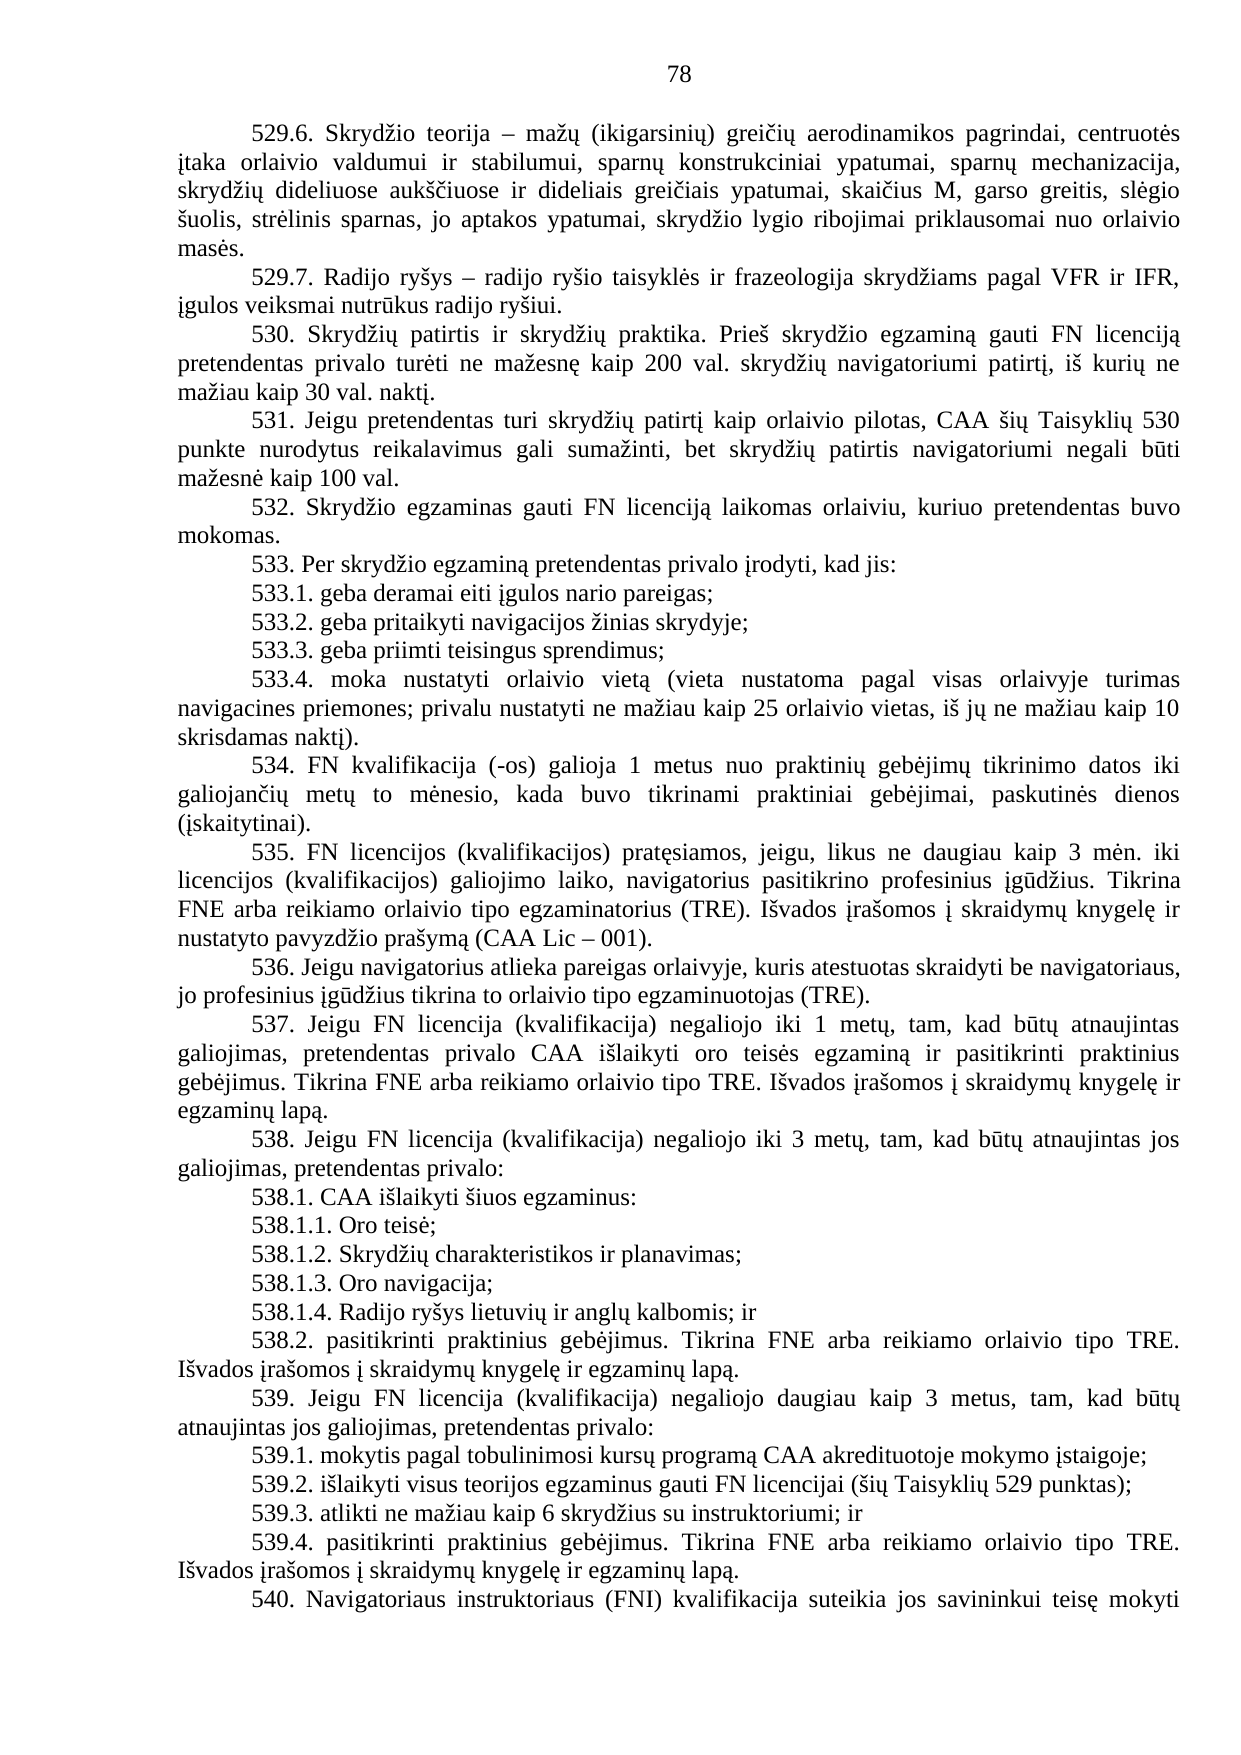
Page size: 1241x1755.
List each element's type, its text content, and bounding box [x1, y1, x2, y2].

text 538.2. pasitikrinti praktinius gebėjimus. Tikrina FNE arba reikiamo orlaivio tipo TRE. Išvados įrašomos į skraidymų knygelę ir egzaminų lapą. [177, 1326, 1181, 1383]
text 533.1. geba deramai eiti įgulos nario pareigas; [177, 578, 1181, 607]
text 540. Navigatoriaus instruktoriaus (FNI) kvalifikacija suteikia jos savininkui teisę mokyti [177, 1584, 1181, 1613]
text 537. Jeigu FN licencija (kvalifikacija) negaliojo iki 1 metų, tam, kad būtų atnaujintas galiojimas, pretendentas privalo CAA išlaikyti oro teisės egzaminą ir pasitikrinti praktinius gebėjimus. Tikrina FNE arba reikiamo orlaivio tipo TRE. Išvados įrašomos į skraidymų knygelę ir egzaminų lapą. [177, 1009, 1181, 1124]
text 533. Per skrydžio egzaminą pretendentas privalo įrodyti, kad jis: [177, 549, 1181, 578]
text 529.6. Skrydžio teorija – mažų (ikigarsinių) greičių aerodinamikos pagrindai, centruotės įtaka orlaivio valdumui ir stabilumui, sparnų konstrukciniai ypatumai, sparnų mechanizacija, skrydžių dideliuose aukščiuose ir dideliais greičiais ypatumai, skaičius M, garso greitis, slėgio šuolis, strėlinis sparnas, jo aptakos ypatumai, skrydžio lygio ribojimai priklausomai nuo orlaivio masės. [177, 118, 1181, 262]
text 532. Skrydžio egzaminas gauti FN licenciją laikomas orlaiviu, kuriuo pretendentas buvo mokomas. [177, 492, 1181, 549]
text 538.1.4. Radijo ryšys lietuvių ir anglų kalbomis; ir [177, 1297, 1181, 1326]
text 538.1. CAA išlaikyti šiuos egzaminus: [177, 1182, 1181, 1211]
text 539.1. mokytis pagal tobulinimosi kursų programą CAA akredituotoje mokymo įstaigoje; [177, 1441, 1181, 1469]
text 538.1.3. Oro navigacija; [177, 1268, 1181, 1297]
text 538.1.1. Oro teisė; [177, 1211, 1181, 1239]
text 538. Jeigu FN licencija (kvalifikacija) negaliojo iki 3 metų, tam, kad būtų atnaujintas jos galiojimas, pretendentas privalo: [177, 1124, 1181, 1182]
text 533.2. geba pritaikyti navigacijos žinias skrydyje; [177, 607, 1181, 636]
text 531. Jeigu pretendentas turi skrydžių patirtį kaip orlaivio pilotas, CAA šių Taisyklių 530 punkte nurodytus reikalavimus gali sumažinti, bet skrydžių patirtis navigatoriumi negali būti mažesnė kaip 100 val. [177, 406, 1181, 492]
text 535. FN licencijos (kvalifikacijos) pratęsiamos, jeigu, likus ne daugiau kaip 3 mėn. iki licencijos (kvalifikacijos) galiojimo laiko, navigatorius pasitikrino profesinius įgūdžius. Tikrina FNE arba reikiamo orlaivio tipo egzaminatorius (TRE). Išvados įrašomos į skraidymų knygelę ir nustatyto pavyzdžio prašymą (CAA Lic – 001). [177, 837, 1181, 952]
text 536. Jeigu navigatorius atlieka pareigas orlaivyje, kuris atestuotas skraidyti be navigatoriaus, jo profesinius įgūdžius tikrina to orlaivio tipo egzaminuotojas (TRE). [177, 952, 1181, 1009]
text 539.2. išlaikyti visus teorijos egzaminus gauti FN licencijai (šių Taisyklių 529 punktas); [177, 1469, 1181, 1498]
text 534. FN kvalifikacija (-os) galioja 1 metus nuo praktinių gebėjimų tikrinimo datos iki galiojančių metų to mėnesio, kada buvo tikrinami praktiniai gebėjimai, paskutinės dienos (įskaitytinai). [177, 751, 1181, 837]
text 539.4. pasitikrinti praktinius gebėjimus. Tikrina FNE arba reikiamo orlaivio tipo TRE. Išvados įrašomos į skraidymų knygelę ir egzaminų lapą. [177, 1527, 1181, 1584]
text 539. Jeigu FN licencija (kvalifikacija) negaliojo daugiau kaip 3 metus, tam, kad būtų atnaujintas jos galiojimas, pretendentas privalo: [177, 1383, 1181, 1441]
text 530. Skrydžių patirtis ir skrydžių praktika. Prieš skrydžio egzaminą gauti FN licenciją pretendentas privalo turėti ne mažesnę kaip 200 val. skrydžių navigatoriumi patirtį, iš kurių ne mažiau kaip 30 val. naktį. [177, 319, 1181, 406]
text 539.3. atlikti ne mažiau kaip 6 skrydžius su instruktoriumi; ir [177, 1498, 1181, 1527]
text 529.7. Radijo ryšys – radijo ryšio taisyklės ir frazeologija skrydžiams pagal VFR ir IFR, įgulos veiksmai nutrūkus radijo ryšiui. [177, 262, 1181, 319]
text 538.1.2. Skrydžių charakteristikos ir planavimas; [177, 1239, 1181, 1268]
text 533.4. moka nustatyti orlaivio vietą (vieta nustatoma pagal visas orlaivyje turimas navigacines priemones; privalu nustatyti ne mažiau kaip 25 orlaivio vietas, iš jų ne mažiau kaip 10 skrisdamas naktį). [177, 664, 1181, 751]
text 533.3. geba priimti teisingus sprendimus; [177, 636, 1181, 664]
